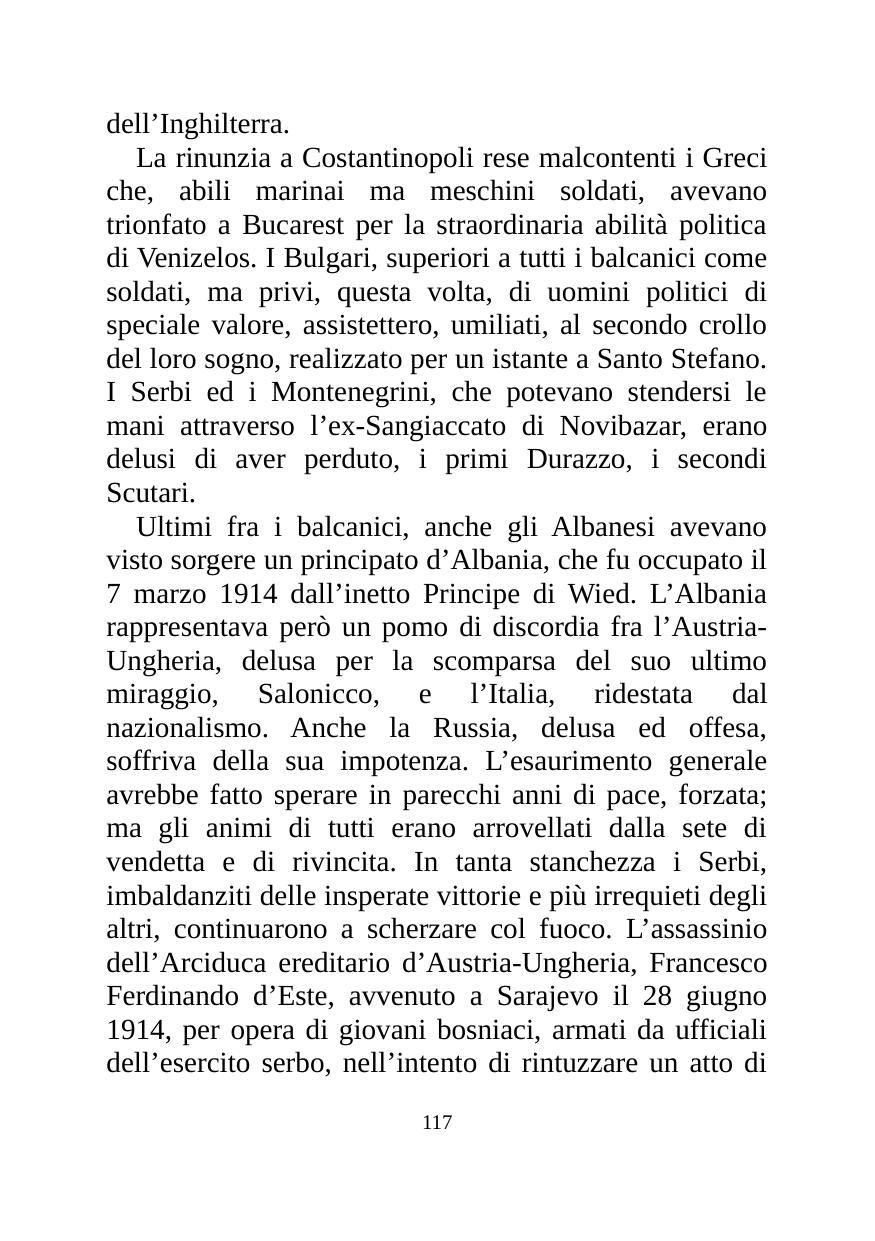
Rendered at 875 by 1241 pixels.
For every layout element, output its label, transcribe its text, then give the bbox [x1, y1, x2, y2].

text La rinunzia a Costantinopoli rese malcontenti i Greci che, abili marinai ma meschini soldati, avevano trionfato a Bucarest per la straordinaria abilità politica di Venizelos. I Bulgari, superiori a tutti i balcanici come soldati, ma privi, questa volta, di uomini politici di speciale valore, assistettero, umiliati, al secondo crollo del loro sogno, realizzato per un istante a Santo Stefano. I Serbi ed i Montenegrini, che potevano stendersi le mani attraverso l’ex-Sangiaccato di Novibazar, erano delusi di aver perduto, i primi Durazzo, i secondi Scutari. [106, 140, 768, 509]
text dell’Inghilterra. [106, 106, 768, 140]
text Ultimi fra i balcanici, anche gli Albanesi avevano visto sorgere un principato d’Albania, che fu occupato il 7 marzo 1914 dall’inetto Principe di Wied. L’Albania rappresentava però un pomo di discordia fra l’Austria-Ungheria, delusa per la scomparsa del suo ultimo miraggio, Salonicco, e l’Italia, ridestata dal nazionalismo. Anche la Russia, delusa ed offesa, soffriva della sua impotenza. L’esaurimento generale avrebbe fatto sperare in parecchi anni di pace, forzata; ma gli animi di tutti erano arrovellati dalla sete di vendetta e di rivincita. In tanta stanchezza i Serbi, imbaldanziti delle insperate vittorie e più irrequieti degli altri, continuarono a scherzare col fuoco. L’assassinio dell’Arciduca ereditario d’Austria-Ungheria, Francesco Ferdinando d’Este, avvenuto a Sarajevo il 28 giugno 1914, per opera di giovani bosniaci, armati da ufficiali dell’esercito serbo, nell’intento di rintuzzare un atto di [106, 509, 768, 1079]
